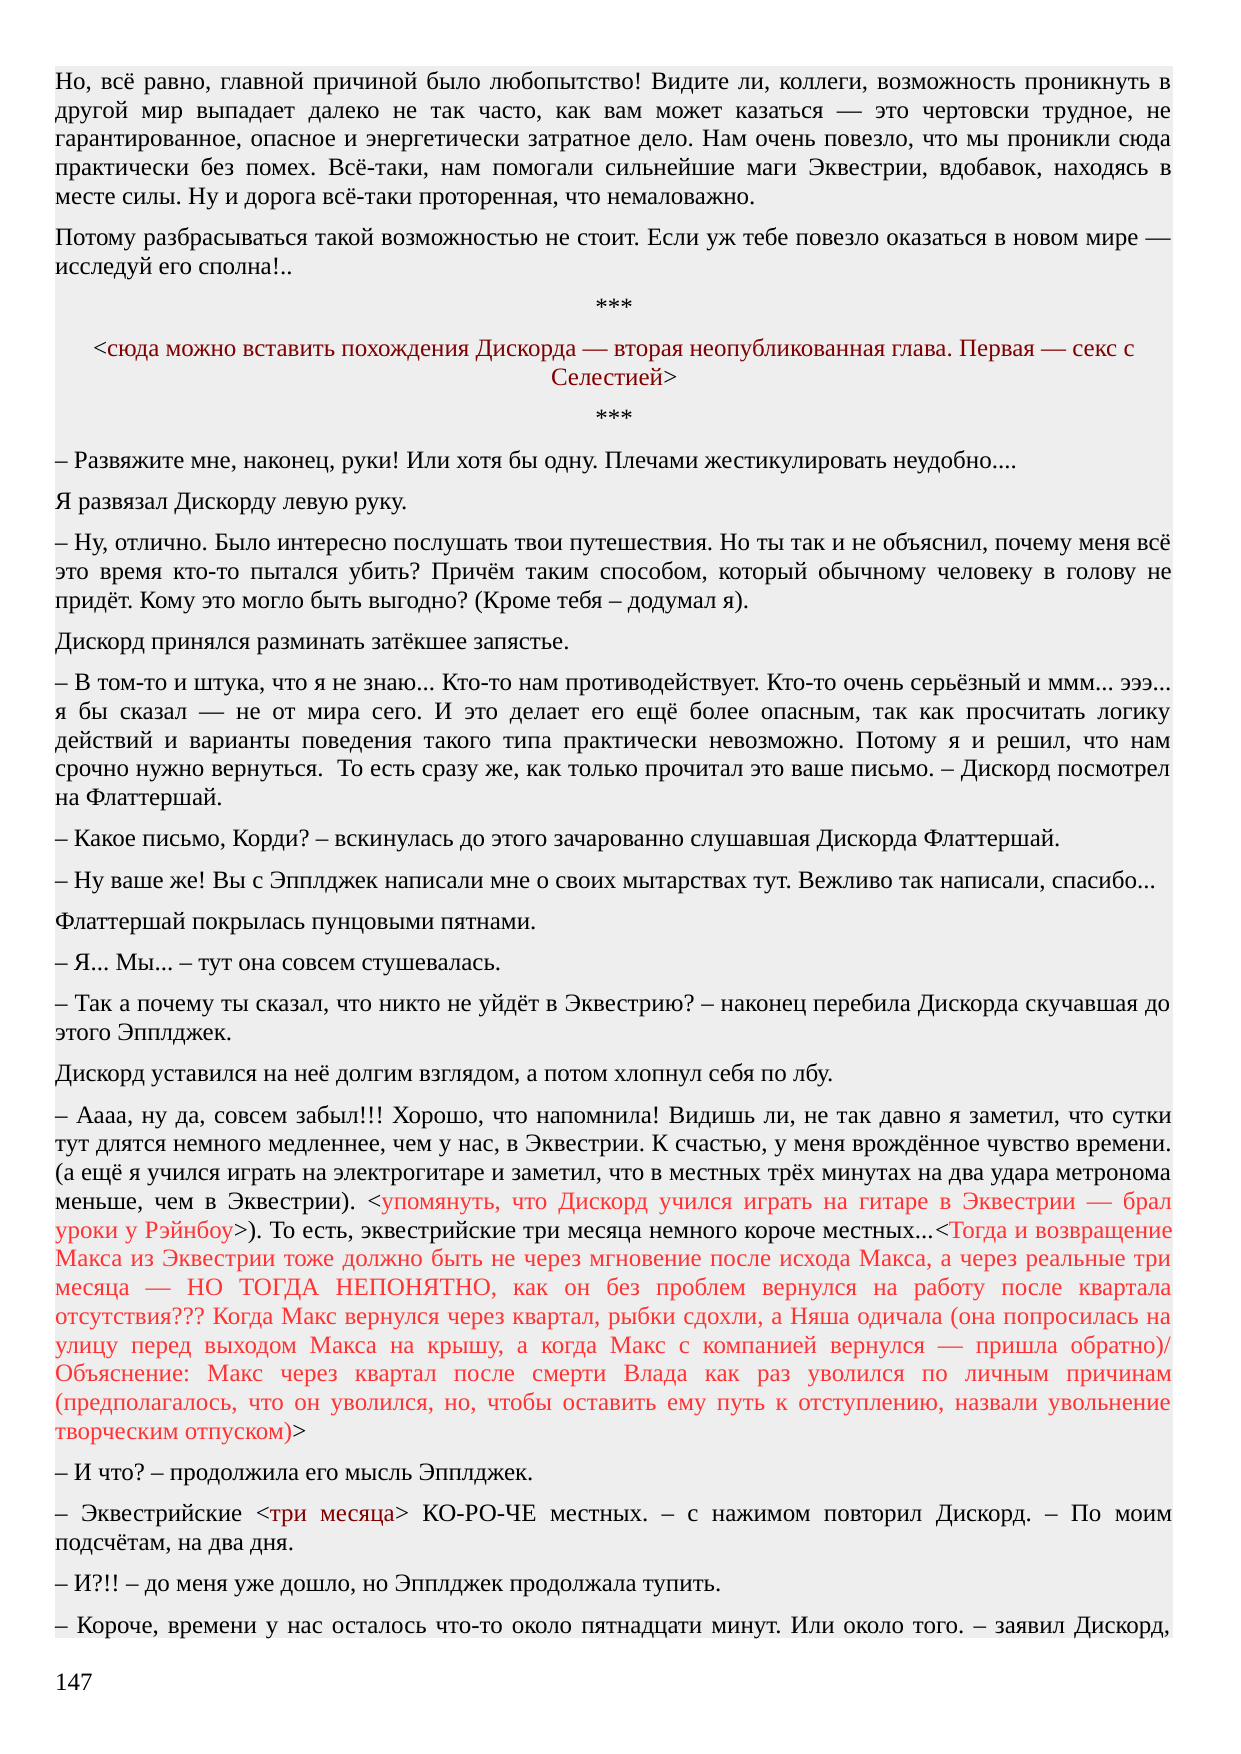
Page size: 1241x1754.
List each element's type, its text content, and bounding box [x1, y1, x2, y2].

text – Ну ваше же! Вы с Эпплджек написали мне о своих мытарствах тут. Вежливо так написали, спасибо... [55, 865, 1173, 893]
text <сюда можно вставить похождения Дискорда — вторая неопубликованная глава. Первая — секс с Селестией> [55, 333, 1173, 391]
text – Развяжите мне, наконец, руки! Или хотя бы одну. Плечами жестикулировать неудобно.... [55, 445, 1173, 473]
text – Так а почему ты сказал, что никто не уйдёт в Эквестрию? – наконец перебила Дискорда скучавшая до этого Эпплджек. [55, 988, 1173, 1046]
text Потому разбрасываться такой возможностью не стоит. Если уж тебе повезло оказаться в новом мире — исследуй его сполна!.. [55, 222, 1173, 280]
text Дискорд уставился на неё долгим взглядом, а потом хлопнул себя по лбу. [55, 1058, 1173, 1087]
text – Я... Мы... – тут она совсем стушевалась. [55, 947, 1173, 976]
text *** [55, 403, 1173, 432]
text – Ну, отлично. Было интересно послушать твои путешествия. Но ты так и не объяснил, почему меня всё это время кто-то пытался убить? Причём таким способом, который обычному человеку в голову не придёт. Кому это могло быть выгодно? (Кроме тебя – додумал я). [55, 527, 1173, 613]
text – И что? – продолжила его мысль Эпплджек. [55, 1457, 1173, 1486]
text – В том-то и штука, что я не знаю... Кто-то нам противодействует. Кто-то очень серьёзный и ммм... эээ... я бы сказал — не от мира сего. И это делает его ещё более опасным, так как просчитать логику действий и варианты поведения такого типа практически невозможно. Потому я и решил, что нам срочно нужно вернуться. То есть сразу же, как только прочитал это ваше письмо. – Дискорд посмотрел на Флаттершай. [55, 667, 1173, 811]
text *** [55, 292, 1173, 321]
text – Эквестрийские <три месяца> КО-РО-ЧЕ местных. – с нажимом повторил Дискорд. – По моим подсчётам, на два дня. [55, 1498, 1173, 1556]
text – И?!! – до меня уже дошло, но Эпплджек продолжала тупить. [55, 1568, 1173, 1597]
text Я развязал Дискорду левую руку. [55, 486, 1173, 515]
text Но, всё равно, главной причиной было любопытство! Видите ли, коллеги, возможность проникнуть в другой мир выпадает далеко не так часто, как вам может казаться — это чертовски трудное, не гарантированное, опасное и энергетически затратное дело. Нам очень повезло, что мы проникли сюда практически без помех. Всё-таки, нам помогали сильнейшие маги Эквестрии, вдобавок, находясь в месте силы. Ну и дорога всё-таки проторенная, что немаловажно. [55, 66, 1173, 210]
text – Аааа, ну да, совсем забыл!!! Хорошо, что напомнила! Видишь ли, не так давно я заметил, что сутки тут длятся немного медленнее, чем у нас, в Эквестрии. К счастью, у меня врождённое чувство времени. (а ещё я учился играть на электрогитаре и заметил, что в местных трёх минутах на два удара метронома меньше, чем в Эквестрии). <упомянуть, что Дискорд учился играть на гитаре в Эквестрии — брал уроки у Рэйнбоу>). То есть, эквестрийские три месяца немного короче местных...<Тогда и возвращение Макса из Эквестрии тоже должно быть не через мгновение после исхода Макса, а через реальные три месяца — НО ТОГДА НЕПОНЯТНО, как он без проблем вернулся на работу после квартала отсутствия??? Когда Макс вернулся через квартал, рыбки сдохли, а Няша одичала (она попросилась на улицу перед выходом Макса на крышу, а когда Макс с компанией вернулся — пришла обратно)/ Объяснение: Макс через квартал после смерти Влада как раз уволился по личным причинам (предполагалось, что он уволился, но, чтобы оставить ему путь к отступлению, назвали увольнение творческим отпуском)> [55, 1100, 1173, 1445]
text Флаттершай покрылась пунцовыми пятнами. [55, 906, 1173, 935]
text Дискорд принялся разминать затёкшее запястье. [55, 626, 1173, 655]
text – Короче, времени у нас осталось что-то около пятнадцати минут. Или около того. – заявил Дискорд, [55, 1610, 1173, 1638]
text – Какое письмо, Корди? – вскинулась до этого зачарованно слушавшая Дискорда Флаттершай. [55, 823, 1173, 852]
